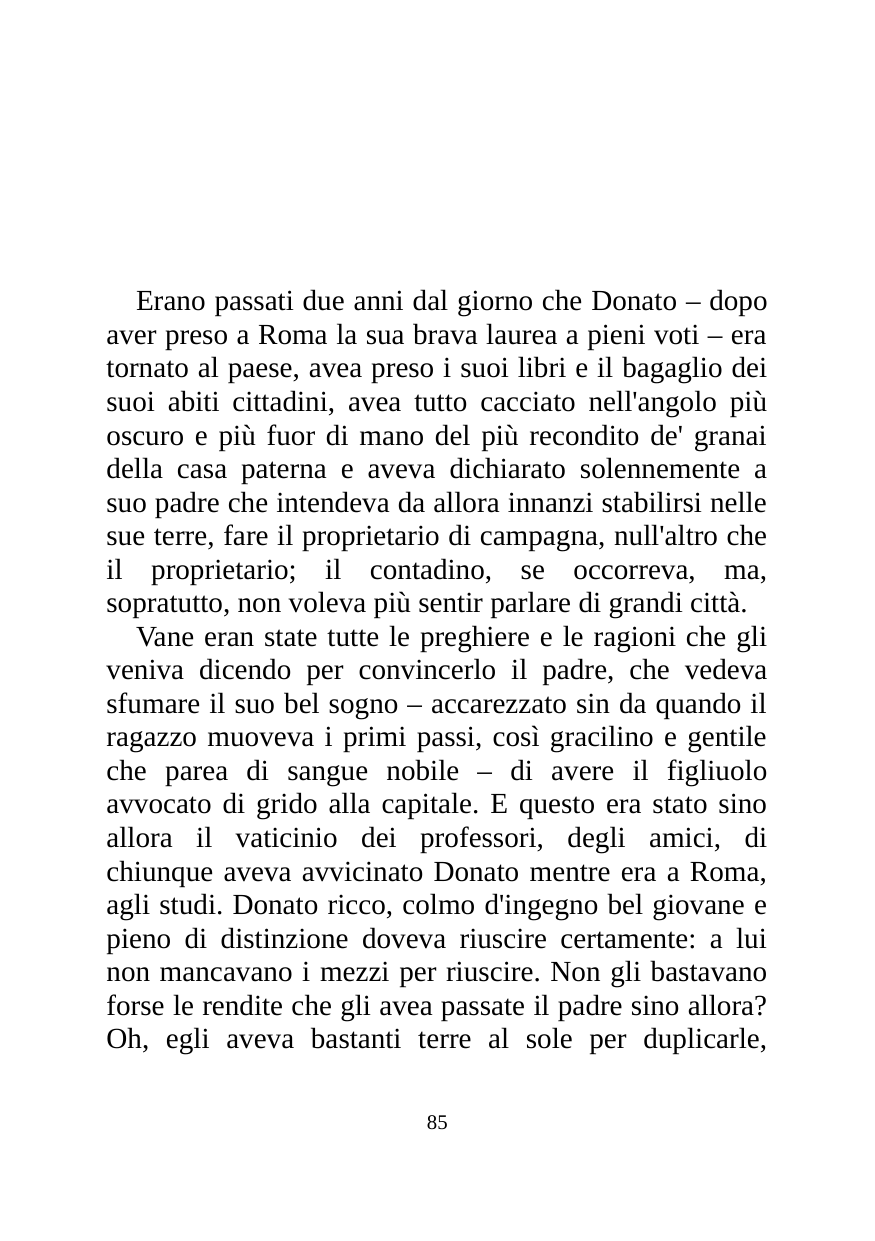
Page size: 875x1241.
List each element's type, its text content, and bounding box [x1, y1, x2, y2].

text Vane eran state tutte le preghiere e le ragioni che gli veniva dicendo per convincerlo il padre, che vedeva sfumare il suo bel sogno – accarezzato sin da quando il ragazzo muoveva i primi passi, così gracilino e gentile che parea di sangue nobile – di avere il figliuolo avvocato di grido alla capitale. E questo era stato sino allora il vaticinio dei professori, degli amici, di chiunque aveva avvicinato Donato mentre era a Roma, agli studi. Donato ricco, colmo d'ingegno bel giovane e pieno di distinzione doveva riuscire certamente: a lui non mancavano i mezzi per riuscire. Non gli bastavano forse le rendite che gli avea passate il padre sino allora? Oh, egli aveva bastanti terre al sole per duplicarle, [106, 619, 768, 1055]
text Erano passati due anni dal giorno che Donato – dopo aver preso a Roma la sua brava laurea a pieni voti – era tornato al paese, avea preso i suoi libri e il bagaglio dei suoi abiti cittadini, avea tutto cacciato nell'angolo più oscuro e più fuor di mano del più recondito de' granai della casa paterna e aveva dichiarato solennemente a suo padre che intendeva da allora innanzi stabilirsi nelle sue terre, fare il proprietario di campagna, null'altro che il proprietario; il contadino, se occorreva, ma, sopratutto, non voleva più sentir parlare di grandi città. [106, 283, 768, 619]
